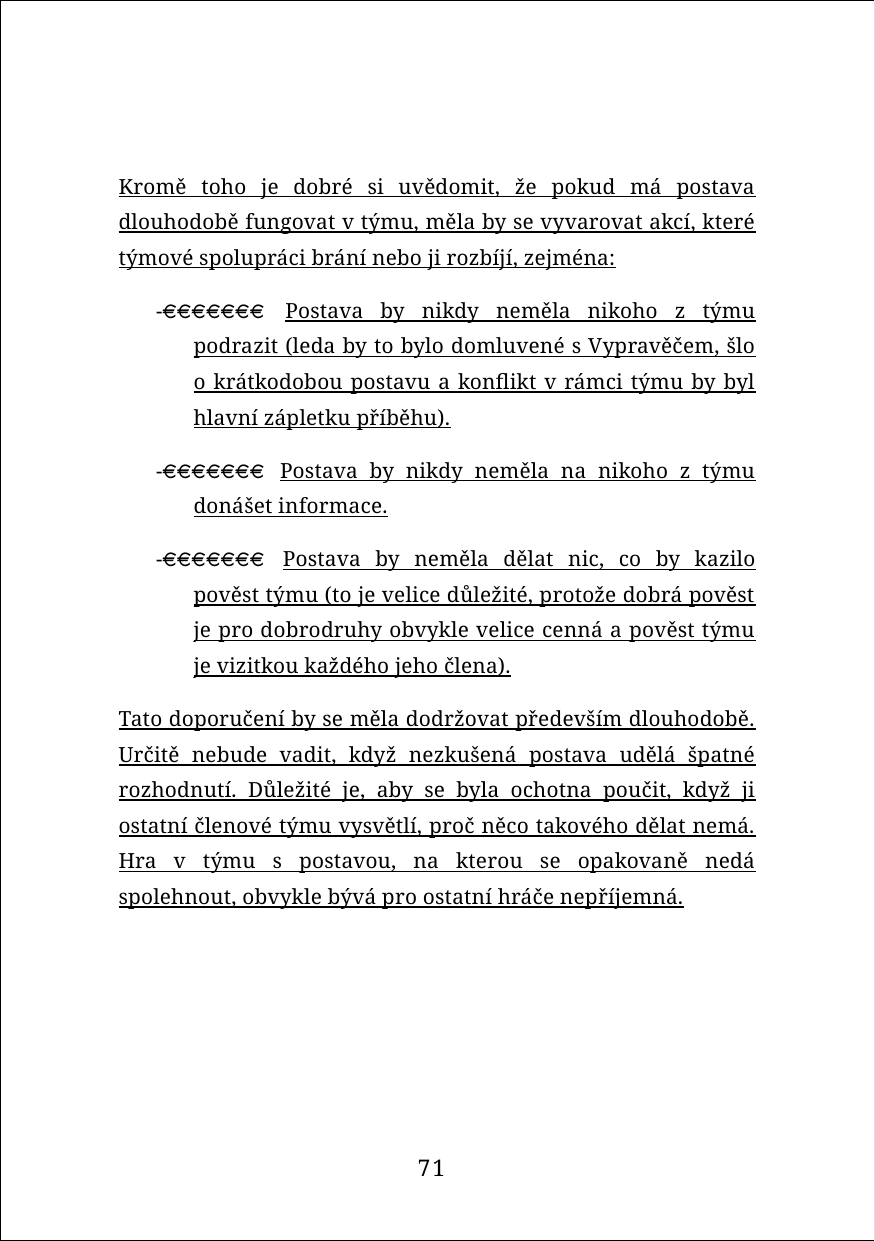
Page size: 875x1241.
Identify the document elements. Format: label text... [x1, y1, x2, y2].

text Tato doporučení by se měla dodržovat především dlouhodobě. [118, 704, 756, 728]
text - Postava by nikdy neměla na nikoho z týmu donášet informace. [156, 456, 756, 520]
text ostatní členové týmu vysvětlí, proč něco takového dělat nemá. [118, 800, 756, 835]
text týmové spolupráci brání nebo ji rozbíjí, zejména: [118, 232, 756, 271]
text dlouhodobě fungovat v týmu, měla by se vyvarovat akcí, které [118, 197, 756, 231]
text - Postava by nikdy neměla nikoho z týmu podrazit (leda by to bylo domluvené s Vypravěčem, šlo o krátkodobou postavu a konflikt v rámci týmu by byl hlavní zápletku příběhu). [156, 296, 756, 431]
text Hra v týmu s postavou, na kterou se opakovaně nedá [118, 836, 756, 871]
text spolehnout, obvykle bývá pro ostatní hráče nepříjemná. [118, 872, 756, 910]
text Kromě toho je dobré si uvědomit, že pokud má postava [118, 172, 756, 196]
text - Postava by neměla dělat nic, co by kazilo pověst týmu (to je velice důležité, protože dobrá pověst je pro dobrodruhy obvykle velice cenná a pověst týmu je vizitkou každého jeho člena). [156, 544, 756, 679]
text Určitě nebude vadit, když nezkušená postava udělá špatné [118, 729, 756, 764]
text rozhodnutí. Důležité je, aby se byla ochotna poučit, když ji [118, 765, 756, 799]
